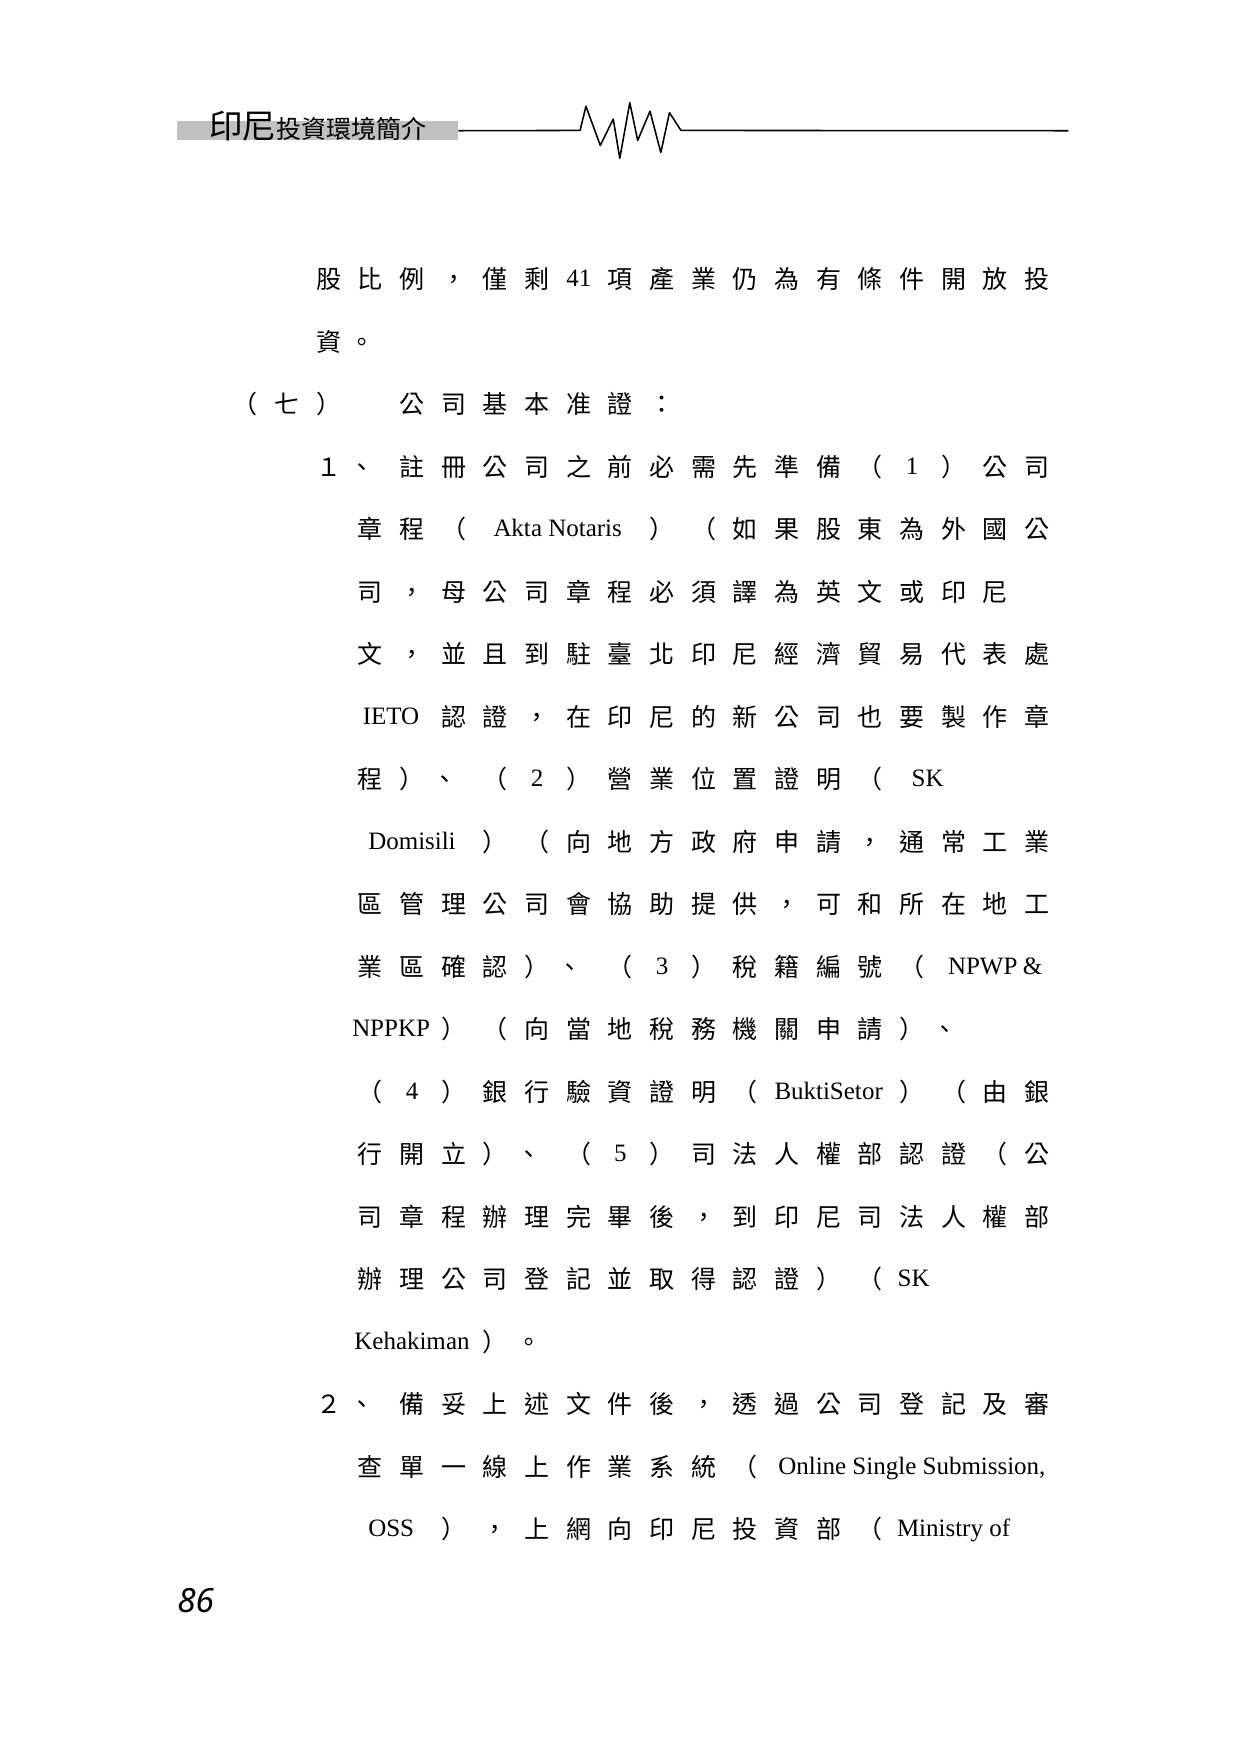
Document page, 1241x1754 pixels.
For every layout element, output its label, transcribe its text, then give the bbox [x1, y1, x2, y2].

text １、註冊公司之前必需先準備（1）公司章程（Akta Notaris）（如果股東為外國公司，母公司章程必須譯為英文或印尼文，並且到駐臺北印尼經濟貿易代表處IETO認證，在印尼的新公司也要製作章程）、（2）營業位置證明（SK Domisili）（向地方政府申請，通常工業區管理公司會協助提供，可和所在地工業區確認）、（3）稅籍編號（NPWP & NPPKP）（向當地稅務機關申請）、（4）銀行驗資證明（BuktiSetor）（由銀行開立）、（5）司法人權部認證（公司章程辦理完畢後，到印尼司法人權部辦理公司登記並取得認證）（SK Kehakiman）。 [281, 424, 1058, 1361]
text ２、備妥上述文件後，透過公司登記及審查單一線上作業系統（Online Single Submission, OSS），上網向印尼投資部（Ministry of [281, 1361, 1058, 1549]
text 股比例，僅剩41項產業仍為有條件開放投資。 [207, 236, 1058, 361]
text （七） 公司基本准證： [207, 361, 1058, 424]
